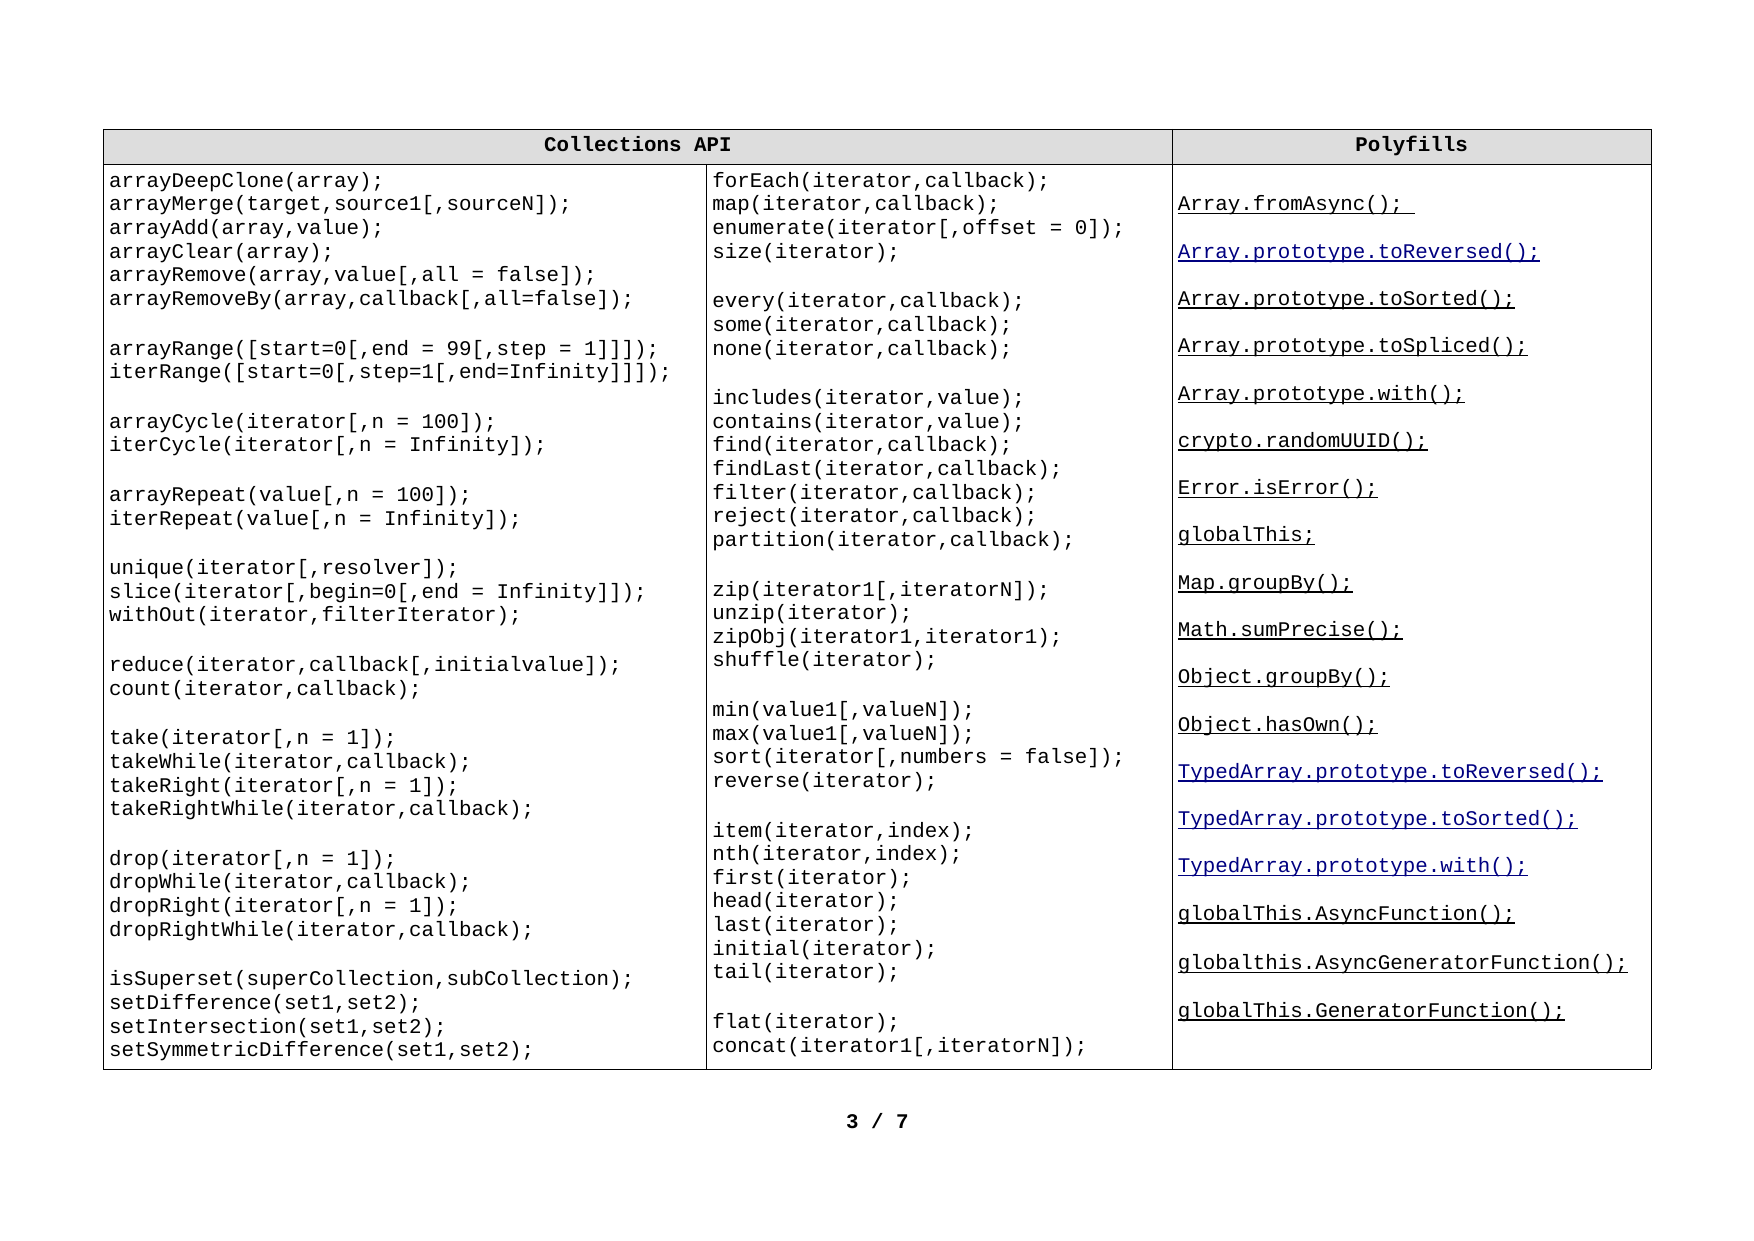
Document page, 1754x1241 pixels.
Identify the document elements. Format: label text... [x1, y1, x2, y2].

table_header Polyfills [1173, 130, 1651, 164]
table_cell forEach(iterator,callback); map(iterator,callback); enumerate(iterator[,offset = 0]); size(iterator); every(iterator,callback); some(iterator,callback); none(iterator,callback); includes(iterator,value); contains(iterator,value); find(iterator,callback); findLast(iterator,callback); filter(iterator,callback); reject(iterator,callback); partition(iterator,callback); zip(iterator1[,iteratorN]); unzip(iterator); zipObj(iterator1,iterator1); shuffle(iterator); min(value1[,valueN]); max(value1[,valueN]); sort(iterator[,numbers = false]); reverse(iterator); item(iterator,index); nth(iterator,index); first(iterator); head(iterator); last(iterator); initial(iterator); tail(iterator); flat(iterator); concat(iterator1[,iteratorN]); [707, 165, 1172, 1069]
table_header Collections API [104, 130, 1172, 164]
table_cell arrayDeepClone(array); arrayMerge(target,source1[,sourceN]); arrayAdd(array,value); arrayClear(array); arrayRemove(array,value[,all = false]); arrayRemoveBy(array,callback[,all=false]); arrayRange([start=0[,end = 99[,step = 1]]]); iterRange([start=0[,step=1[,end=Infinity]]]); arrayCycle(iterator[,n = 100]); iterCycle(iterator[,n = Infinity]); arrayRepeat(value[,n = 100]); iterRepeat(value[,n = Infinity]); unique(iterator[,resolver]); slice(iterator[,begin=0[,end = Infinity]]); withOut(iterator,filterIterator); reduce(iterator,callback[,initialvalue]); count(iterator,callback); take(iterator[,n = 1]); takeWhile(iterator,callback); takeRight(iterator[,n = 1]); takeRightWhile(iterator,callback); drop(iterator[,n = 1]); dropWhile(iterator,callback); dropRight(iterator[,n = 1]); dropRightWhile(iterator,callback); isSuperset(superCollection,subCollection); setDifference(set1,set2); setIntersection(set1,set2); setSymmetricDifference(set1,set2); [104, 165, 706, 1069]
table_cell Array.fromAsync(); Array.prototype.toReversed(); Array.prototype.toSorted(); Array.prototype.toSpliced(); Array.prototype.with(); crypto.randomUUID(); Error.isError(); globalThis; Map.groupBy(); Math.sumPrecise(); Object.groupBy(); Object.hasOwn(); TypedArray.prototype.toReversed(); TypedArray.prototype.toSorted(); TypedArray.prototype.with(); globalThis.AsyncFunction(); globalthis.AsyncGeneratorFunction(); globalThis.GeneratorFunction(); [1173, 165, 1651, 1069]
